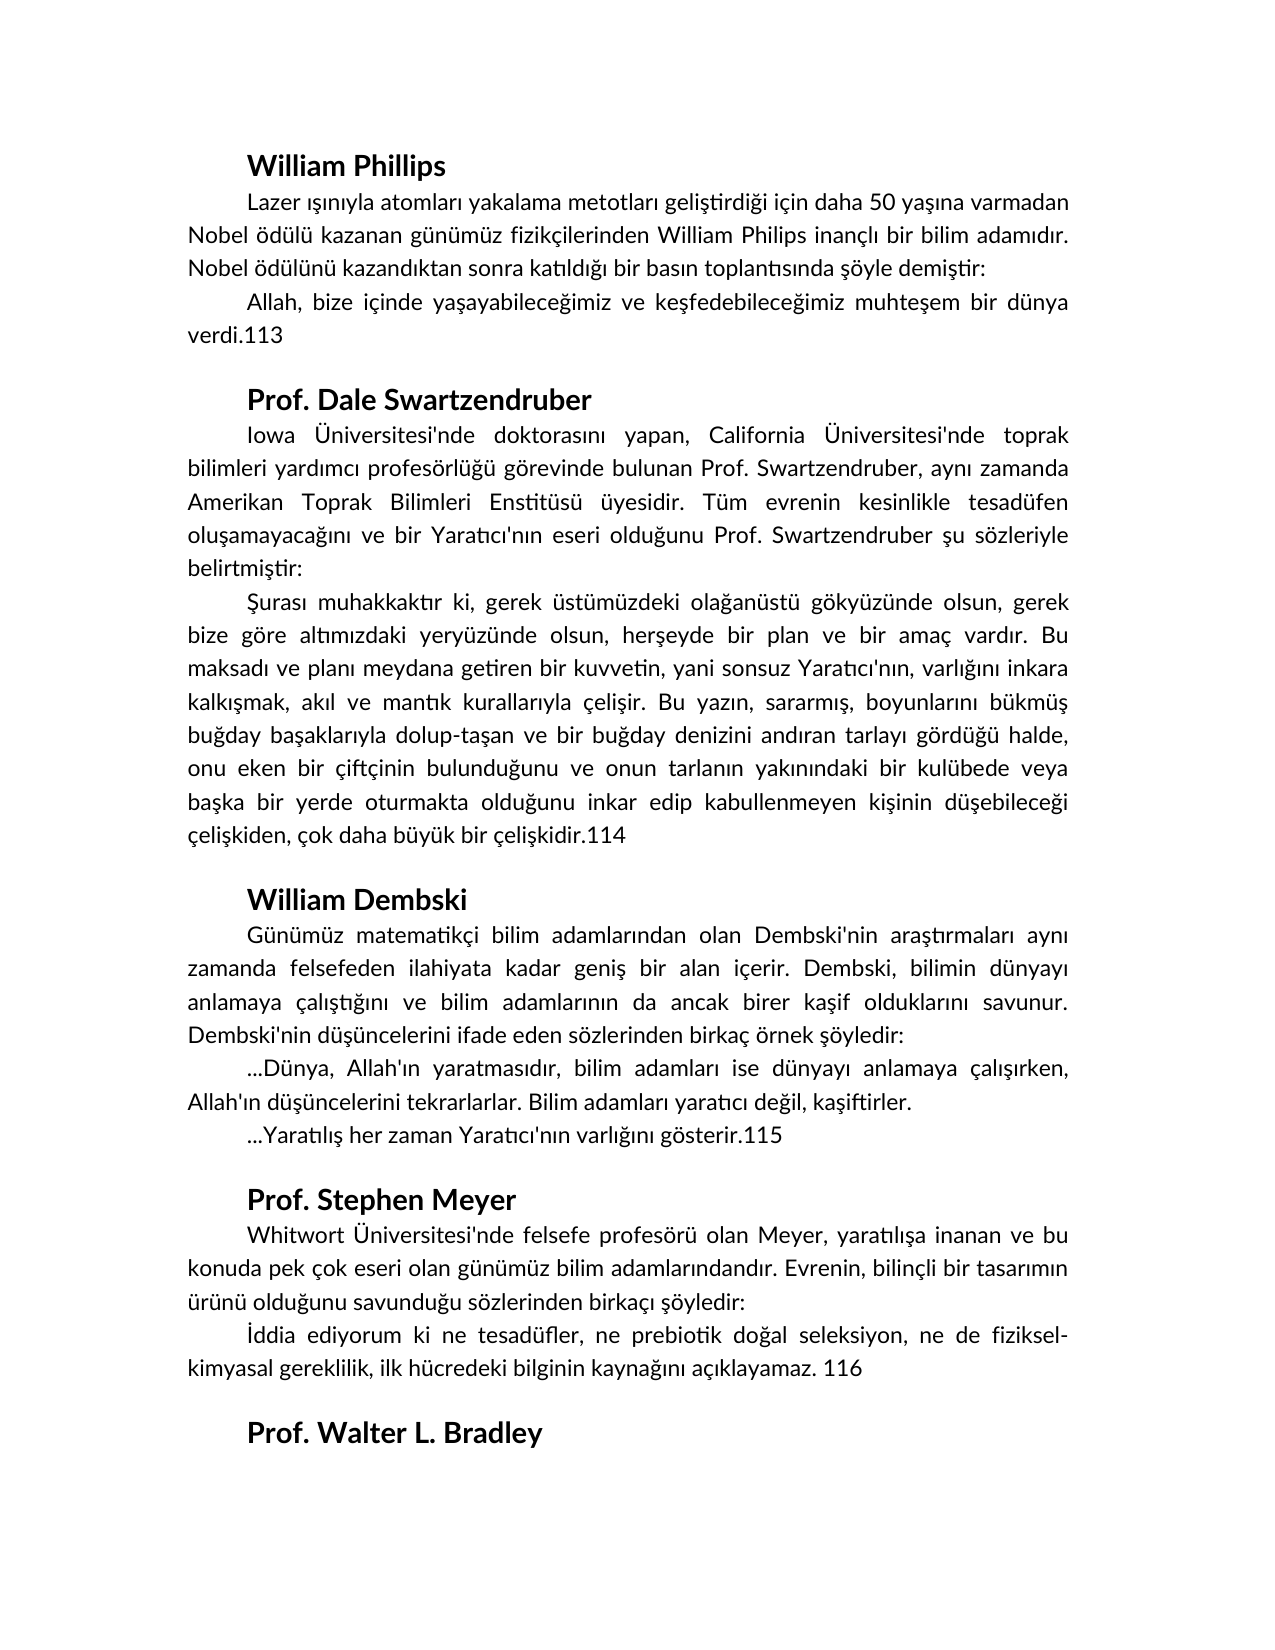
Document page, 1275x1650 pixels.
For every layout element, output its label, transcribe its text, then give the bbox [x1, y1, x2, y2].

text William Phillips [187, 150, 1070, 183]
text Şurası muhakkaktır ki, gerek üstümüzdeki olağanüstü gökyüzünde olsun, gerek bize göre altımızdaki yeryüzünde olsun, herşeyde bir plan ve bir amaç vardır. Bu maksadı ve planı meydana getiren bir kuvvetin, yani sonsuz Yaratıcı'nın, varlığını inkara kalkışmak, akıl ve mantık kurallarıyla çelişir. Bu yazın, sararmış, boyunlarını bükmüş buğday başaklarıyla dolup-taşan ve bir buğday denizini andıran tarlayı gördüğü halde, onu eken bir çiftçinin bulunduğunu ve onun tarlanın yakınındaki bir kulübede veya başka bir yerde oturmakta olduğunu inkar edip kabullenmeyen kişinin düşebileceği çelişkiden, çok daha büyük bir çelişkidir.114 [187, 583, 1070, 850]
text Prof. Dale Swartzendruber [187, 383, 1070, 417]
text Iowa Üniversitesi'nde doktorasını yapan, California Üniversitesi'nde toprak bilimleri yardımcı profesörlüğü görevinde bulunan Prof. Swartzendruber, aynı zamanda Amerikan Toprak Bilimleri Enstitüsü üyesidir. Tüm evrenin kesinlikle tesadüfen oluşamayacağını ve bir Yaratıcı'nın eseri olduğunu Prof. Swartzendruber şu sözleriyle belirtmiştir: [187, 417, 1070, 583]
text ...Yaratılış her zaman Yaratıcı'nın varlığını gösterir.115 [187, 1117, 1070, 1150]
text Whitwort Üniversitesi'nde felsefe profesörü olan Meyer, yaratılışa inanan ve bu konuda pek çok eseri olan günümüz bilim adamlarındandır. Evrenin, bilinçli bir tasarımın ürünü olduğunu savunduğu sözlerinden birkaçı şöyledir: [187, 1217, 1070, 1317]
text Lazer ışınıyla atomları yakalama metotları geliştirdiği için daha 50 yaşına varmadan Nobel ödülü kazanan günümüz fizikçilerinden William Philips inançlı bir bilim adamıdır. Nobel ödülünü kazandıktan sonra katıldığı bir basın toplantısında şöyle demiştir: [187, 183, 1070, 283]
text Prof. Stephen Meyer [187, 1183, 1070, 1217]
text İddia ediyorum ki ne tesadüfler, ne prebiotik doğal seleksiyon, ne de fiziksel-kimyasal gereklilik, ilk hücredeki bilginin kaynağını açıklayamaz. 116 [187, 1317, 1070, 1383]
text Allah, bize içinde yaşayabileceğimiz ve keşfedebileceğimiz muhteşem bir dünya verdi.113 [187, 283, 1070, 350]
text ...Dünya, Allah'ın yaratmasıdır, bilim adamları ise dünyayı anlamaya çalışırken, Allah'ın düşüncelerini tekrarlarlar. Bilim adamları yaratıcı değil, kaşiftirler. [187, 1050, 1070, 1117]
text Prof. Walter L. Bradley [187, 1417, 1070, 1450]
text Günümüz matematikçi bilim adamlarından olan Dembski'nin araştırmaları aynı zamanda felsefeden ilahiyata kadar geniş bir alan içerir. Dembski, bilimin dünyayı anlamaya çalıştığını ve bilim adamlarının da ancak birer kaşif olduklarını savunur. Dembski'nin düşüncelerini ifade eden sözlerinden birkaç örnek şöyledir: [187, 917, 1070, 1050]
text William Dembski [187, 883, 1070, 917]
